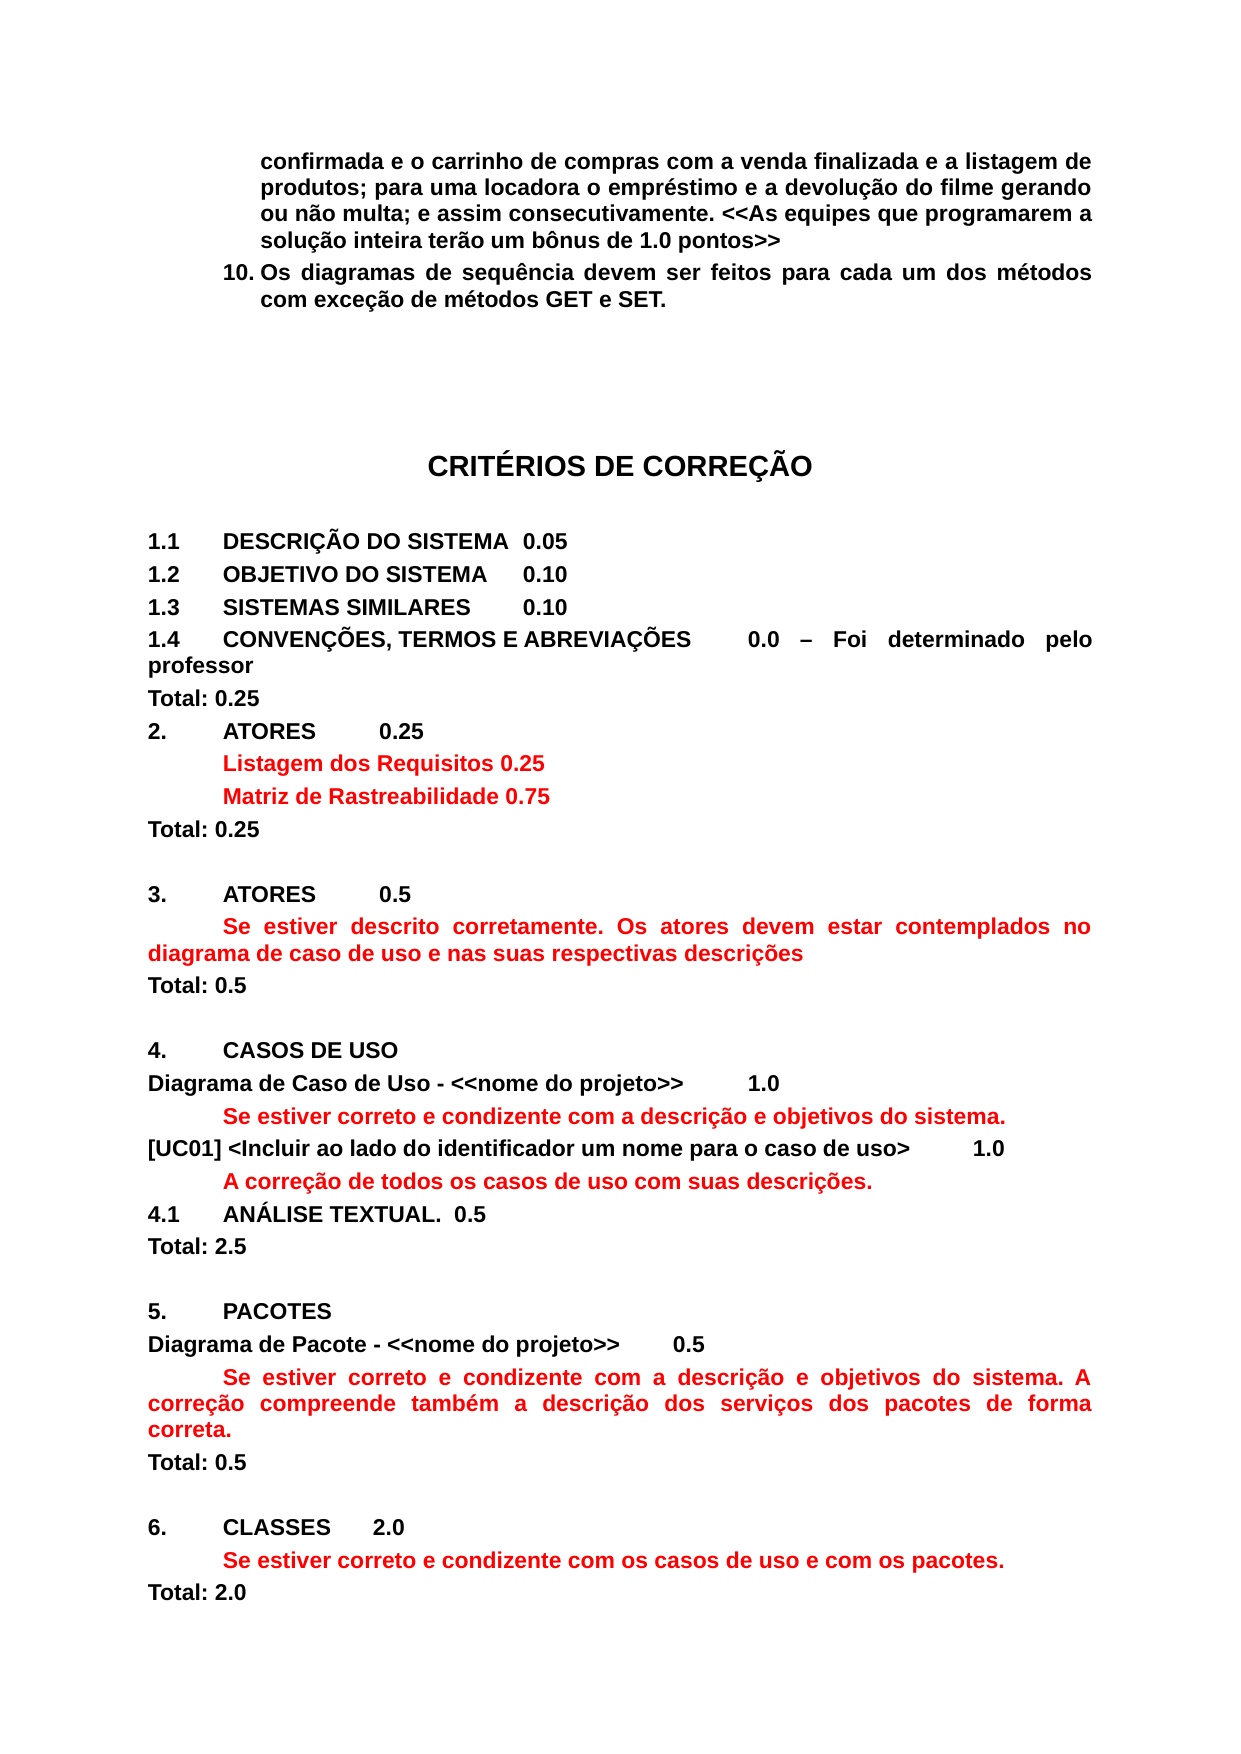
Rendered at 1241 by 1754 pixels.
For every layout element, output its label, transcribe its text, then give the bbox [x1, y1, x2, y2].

text [UC01] <Incluir ao lado do identificador um nome para o caso de uso> 1.0 [148, 1135, 1092, 1162]
text Diagrama de Caso de Uso - <<nome do projeto>> 1.0 [148, 1070, 1092, 1096]
text 2. ATORES 0.25 [148, 718, 1092, 744]
text 6. CLASSES 2.0 [148, 1514, 1092, 1540]
text 1.2 OBJETIVO DO SISTEMA 0.10 [148, 561, 1092, 587]
text 4.1 ANÁLISE TEXTUAL. 0.5 [148, 1201, 1092, 1227]
text 1.4 CONVENÇÕES, TERMOS E ABREVIAÇÕES 0.0 – Foi determinado pelo professor [148, 626, 1092, 679]
text Total: 2.5 [148, 1233, 1092, 1259]
text Se estiver descrito corretamente. Os atores devem estar contemplados no diagrama de caso de uso e nas suas respectivas descrições [148, 913, 1092, 966]
text Se estiver correto e condizente com os casos de uso e com os pacotes. [148, 1547, 1092, 1573]
text A correção de todos os casos de uso com suas descrições. [148, 1168, 1092, 1194]
text Listagem dos Requisitos 0.25 [148, 750, 1092, 777]
text 5. PACOTES [148, 1298, 1092, 1325]
text Total: 0.25 [148, 816, 1092, 842]
list Os diagramas de sequência devem ser feitos para cada um dos métodos com exceção de métodos GET e SET. [223, 259, 1092, 312]
text 1.1 DESCRIÇÃO DO SISTEMA 0.05 [148, 528, 1092, 555]
text Total: 0.5 [148, 972, 1092, 999]
text Se estiver correto e condizente com a descrição e objetivos do sistema. A correção compreende também a descrição dos serviços dos pacotes de forma correta. [148, 1363, 1092, 1443]
text Diagrama de Pacote - <<nome do projeto>> 0.5 [148, 1331, 1092, 1357]
list confirmada e o carrinho de compras com a venda finalizada e a listagem de produtos; para uma locadora o empréstimo e a devolução do filme gerando ou não multa; e assim consecutivamente. <<As equipes que programarem a solução inteira terão um bônus de 1.0 pontos>> [223, 148, 1092, 253]
text 3. ATORES 0.5 [148, 881, 1092, 907]
text Matriz de Rastreabilidade 0.75 [148, 783, 1092, 809]
text Total: 0.5 [148, 1449, 1092, 1475]
text Se estiver correto e condizente com a descrição e objetivos do sistema. [148, 1103, 1092, 1129]
text 4. CASOS DE USO [148, 1037, 1092, 1064]
text CRITÉRIOS DE CORREÇÃO [148, 449, 1092, 482]
text Total: 0.25 [148, 685, 1092, 711]
text Total: 2.0 [148, 1579, 1092, 1606]
text 1.3 SISTEMAS SIMILARES 0.10 [148, 593, 1092, 620]
